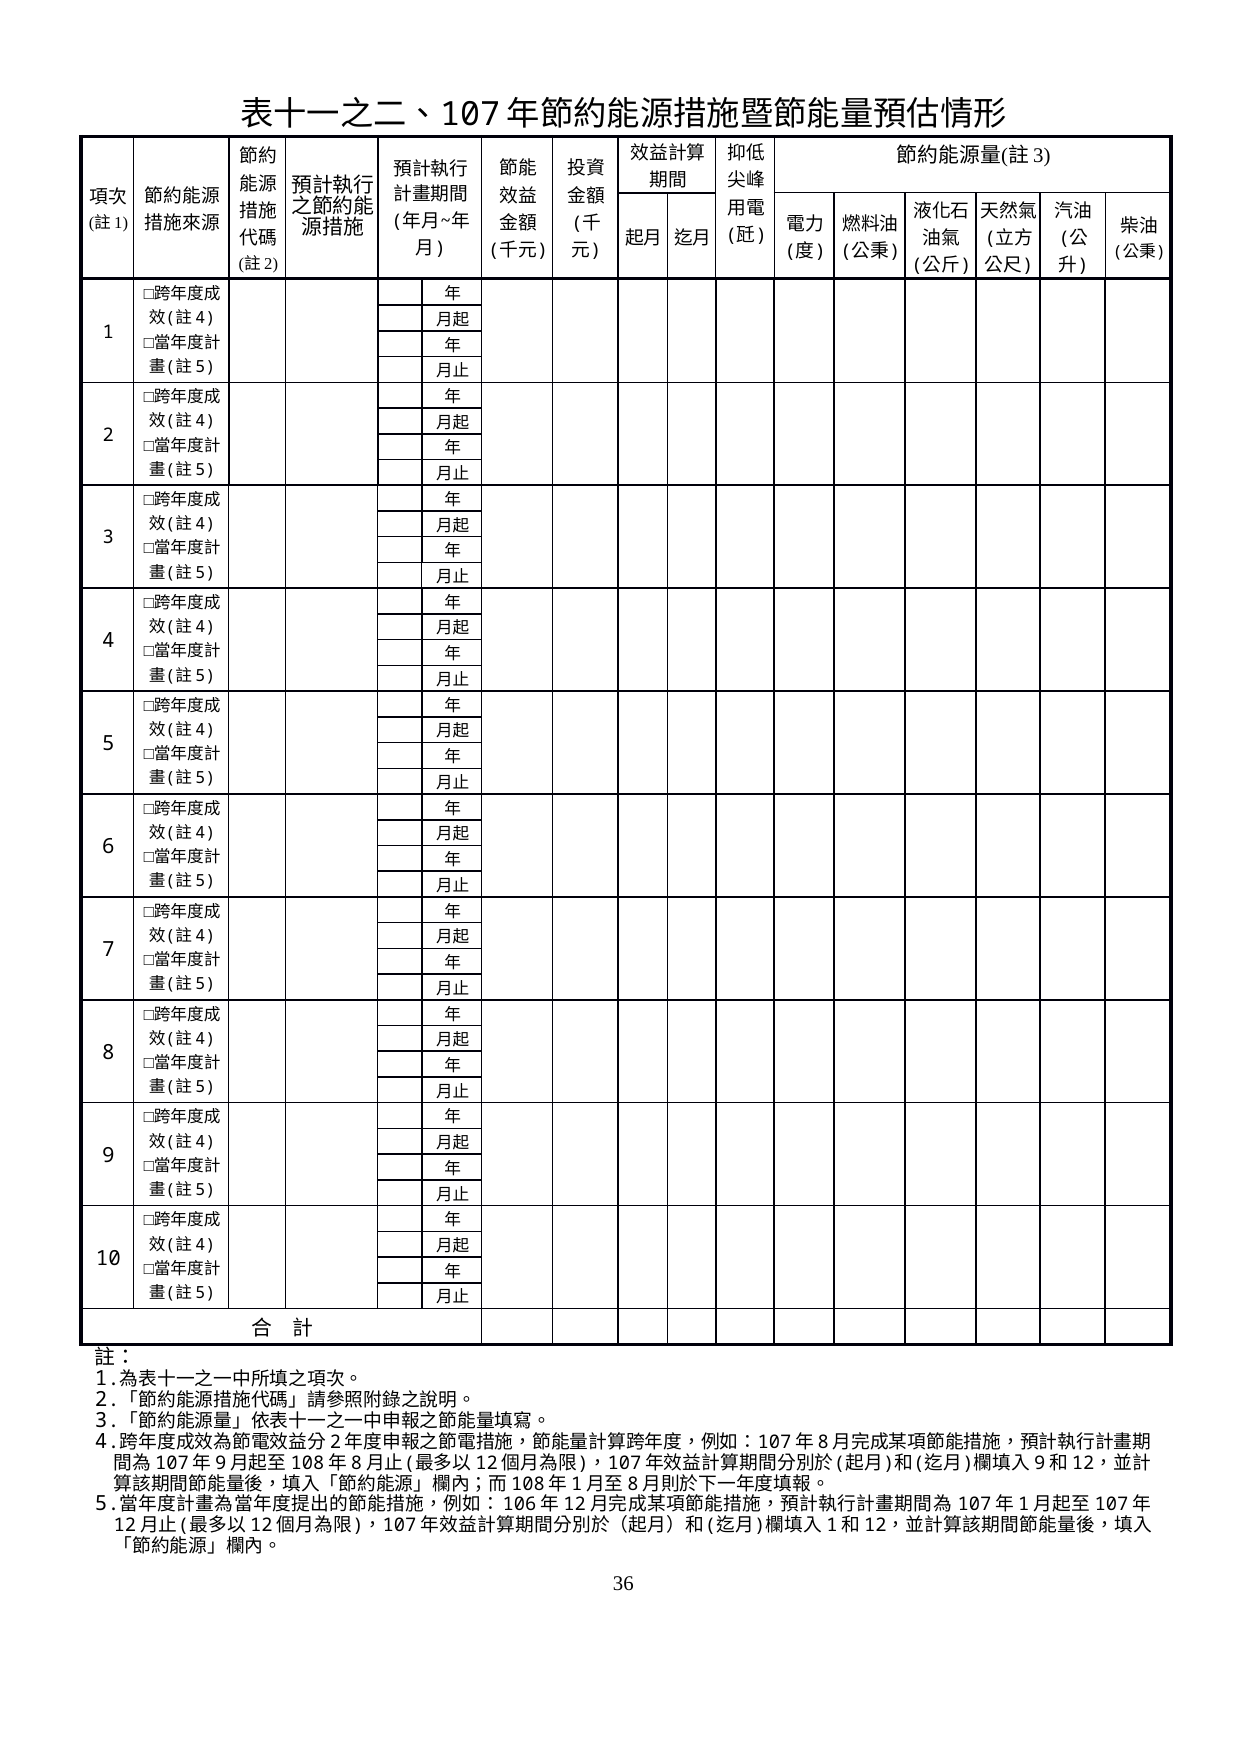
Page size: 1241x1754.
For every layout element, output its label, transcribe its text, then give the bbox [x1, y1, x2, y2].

table_cell [717, 692, 773, 793]
table_cell □跨年度成效(註4) □當年度計畫(註5) [134, 486, 228, 587]
table_cell [906, 486, 975, 587]
table_cell [775, 486, 833, 587]
table_cell [1041, 1001, 1104, 1102]
table_cell 月止 [423, 1181, 481, 1205]
table_cell [378, 1258, 421, 1282]
table_cell [378, 640, 421, 664]
table_cell 6 [83, 795, 133, 896]
table_cell [286, 486, 377, 587]
table_cell [619, 1001, 667, 1102]
table_cell 月起 [423, 718, 481, 742]
table_cell [668, 1001, 715, 1102]
table_cell [286, 795, 377, 896]
table_header 節約能源量(註3) [775, 138, 1169, 192]
table_cell [668, 1206, 715, 1308]
table_cell [482, 1309, 552, 1343]
table_cell 月止 [423, 872, 481, 896]
table_cell [482, 383, 552, 484]
table_cell □跨年度成效(註4) □當年度計畫(註5) [134, 898, 228, 999]
table_cell [378, 537, 421, 562]
table_cell [1041, 1309, 1104, 1343]
table_cell [1041, 1206, 1104, 1308]
table_cell [482, 898, 552, 999]
table_cell [378, 1103, 421, 1128]
table_header 項次(註1) [83, 138, 133, 277]
table_cell □跨年度成效(註4) □當年度計畫(註5) [134, 692, 228, 793]
table_cell □跨年度成效(註4) □當年度計畫(註5) [134, 795, 228, 896]
table_cell □跨年度成效(註4) □當年度計畫(註5) [134, 280, 228, 381]
table_cell [977, 692, 1039, 793]
table_cell 月起 [423, 1232, 481, 1256]
table_cell [379, 460, 421, 484]
table_cell [668, 383, 715, 484]
table_cell [775, 589, 833, 690]
table_cell [619, 898, 667, 999]
table_cell [717, 1103, 773, 1205]
table_cell 月止 [423, 460, 481, 484]
table_cell [482, 795, 552, 896]
table_cell [482, 486, 552, 587]
table_cell [1041, 795, 1104, 896]
table_cell 年 [423, 537, 481, 562]
table_cell [378, 795, 421, 819]
table_cell [835, 898, 904, 999]
table_cell [553, 280, 617, 381]
table_cell [1106, 795, 1169, 896]
table_cell [378, 512, 421, 536]
table_cell [775, 1206, 833, 1308]
table_cell [1041, 383, 1104, 484]
table_cell [906, 280, 975, 381]
table_cell [229, 898, 285, 999]
table_cell 月起 [423, 1129, 481, 1153]
table_cell [1106, 589, 1169, 690]
table_cell [977, 486, 1039, 587]
table_cell [1106, 1001, 1169, 1102]
table_cell [1041, 898, 1104, 999]
table_cell [775, 1309, 833, 1343]
table_header 預計執行 計畫期間 (年月~年月) [379, 138, 481, 277]
table_cell [835, 1001, 904, 1102]
table_cell [1106, 1309, 1169, 1343]
table_cell [379, 280, 421, 304]
table_cell [906, 795, 975, 896]
table_cell 汽油 (公升) [1041, 193, 1105, 277]
table_cell [835, 589, 904, 690]
table_cell [619, 486, 667, 587]
table_cell 月止 [423, 1284, 481, 1308]
table_cell [482, 589, 552, 690]
table_cell 年 [423, 383, 481, 407]
table_cell 年 [423, 640, 481, 664]
table_cell 電力 (度) [775, 193, 833, 277]
list 「節約能源量」依表十一之一中申報之節能量填寫。 [94, 1411, 1152, 1432]
table_cell [553, 795, 617, 896]
table_cell [668, 898, 715, 999]
table_cell [286, 1206, 377, 1308]
table_cell [378, 563, 421, 587]
table_cell [378, 1206, 421, 1231]
table_cell [378, 821, 421, 844]
table_cell [286, 692, 377, 793]
table_cell [229, 486, 285, 587]
table_cell [378, 949, 421, 973]
table_header 效益計算期間 [619, 138, 715, 192]
table_cell 月止 [422, 563, 481, 587]
table_cell [775, 898, 833, 999]
table_cell [977, 1103, 1039, 1205]
table_cell [619, 692, 667, 793]
table_cell [1106, 383, 1169, 484]
table_cell [1106, 898, 1169, 999]
table_cell [717, 383, 773, 484]
table_cell 年 [423, 743, 481, 767]
table_cell 月止 [423, 1078, 481, 1102]
table_cell [775, 280, 833, 381]
table_cell [775, 1001, 833, 1102]
table_cell [378, 898, 421, 922]
table_cell 年 [423, 898, 481, 922]
table_cell 10 [83, 1206, 133, 1308]
table_cell [378, 1052, 421, 1076]
table_cell [977, 383, 1039, 484]
table_cell 1 [83, 280, 133, 381]
table_cell [906, 692, 975, 793]
table_cell [378, 718, 421, 742]
table_cell [286, 1103, 377, 1205]
table_cell [378, 872, 421, 896]
list 「節約能源措施代碼」請參照附錄之說明。 [94, 1390, 1152, 1411]
table_cell [286, 1001, 377, 1102]
table_cell [230, 280, 285, 381]
table_cell [482, 1001, 552, 1102]
table_cell [553, 383, 617, 484]
table_cell [775, 692, 833, 793]
table_cell [775, 795, 833, 896]
table_cell 月起 [423, 306, 481, 330]
table_cell [286, 280, 377, 381]
table_cell [717, 1309, 773, 1343]
table_cell [379, 332, 421, 356]
table_cell [1106, 486, 1169, 587]
table_header 節約能源 措施來源 [134, 138, 228, 277]
list 為表十一之一中所填之項次。 [94, 1369, 1152, 1390]
table_cell [1041, 692, 1104, 793]
table_cell [619, 1309, 667, 1343]
table_cell [378, 1181, 421, 1205]
table_cell [1041, 486, 1104, 587]
table_cell 年 [423, 1001, 481, 1025]
table_cell 合 計 [83, 1309, 481, 1343]
table_cell [229, 692, 285, 793]
table_cell [668, 692, 715, 793]
table_cell [977, 898, 1039, 999]
table_cell 月起 [423, 923, 481, 947]
table_cell [553, 1206, 617, 1308]
table_cell 3 [83, 486, 133, 587]
table_cell □跨年度成效(註4) □當年度計畫(註5) [134, 1001, 228, 1102]
table_header 節約能源措施代碼(註2) [230, 138, 285, 277]
table_cell [1106, 1206, 1169, 1308]
table_cell [835, 1103, 904, 1205]
table_cell [553, 692, 617, 793]
table_cell [378, 975, 421, 999]
table_cell [553, 1001, 617, 1102]
table_cell [379, 435, 421, 459]
table_cell [835, 383, 904, 484]
table_cell [379, 383, 421, 407]
table_cell 年 [423, 949, 481, 973]
table_cell [977, 1206, 1039, 1308]
table_cell 7 [83, 898, 133, 999]
table_cell [906, 1001, 975, 1102]
table_cell □跨年度成效(註4) □當年度計畫(註5) [134, 1103, 228, 1205]
table_cell [906, 1309, 975, 1343]
table_cell [378, 923, 421, 947]
table_cell [229, 589, 285, 690]
table_cell [835, 486, 904, 587]
table_cell [1041, 1103, 1104, 1205]
table_cell 年 [423, 486, 481, 510]
table_cell 4 [83, 589, 133, 690]
table_cell [977, 795, 1039, 896]
table_cell □跨年度成效(註4) □當年度計畫(註5) [134, 589, 228, 690]
table_cell [619, 280, 667, 381]
table_cell [717, 280, 773, 381]
table_cell [378, 1129, 421, 1153]
table_cell [717, 1001, 773, 1102]
table_cell [553, 1103, 617, 1205]
table_cell [378, 692, 421, 716]
table_cell 迄月 [668, 194, 715, 277]
table_cell 年 [423, 1258, 481, 1282]
table_cell □跨年度成效(註4) □當年度計畫(註5) [134, 1206, 228, 1308]
table_cell 月起 [423, 512, 481, 536]
table_cell [977, 1309, 1039, 1343]
table_cell 9 [83, 1103, 133, 1205]
table_cell 月止 [423, 357, 481, 381]
table_cell [906, 589, 975, 690]
table_cell [230, 383, 285, 484]
table_cell 年 [423, 1206, 481, 1231]
table_cell 5 [83, 692, 133, 793]
text 註： [94, 1346, 1152, 1369]
table_cell [906, 1103, 975, 1205]
table_cell 年 [423, 280, 481, 304]
table_cell [775, 383, 833, 484]
table_cell [717, 1206, 773, 1308]
table_cell 年 [423, 435, 481, 459]
table_cell [378, 1232, 421, 1256]
table_cell 月起 [423, 1026, 481, 1050]
table_cell [1041, 589, 1104, 690]
table_header 抑低尖峰用電 (瓩) [716, 138, 774, 277]
table_cell [619, 795, 667, 896]
table_cell [482, 280, 552, 381]
table_cell [378, 1001, 421, 1025]
table_cell [775, 1103, 833, 1205]
table_cell 2 [83, 383, 133, 484]
table_cell [553, 1309, 617, 1343]
table_cell [378, 486, 421, 510]
table_cell [906, 383, 975, 484]
table_cell [378, 743, 421, 767]
table_cell [977, 1001, 1039, 1102]
table_cell 柴油 (公秉) [1106, 193, 1169, 277]
table_cell [378, 1078, 421, 1102]
table_cell [717, 486, 773, 587]
table_cell [286, 589, 377, 690]
table_cell 月起 [423, 615, 481, 639]
table_cell 月起 [423, 821, 481, 844]
table_cell [378, 589, 421, 613]
list 跨年度成效為節電效益分2年度申報之節電措施，節能量計算跨年度，例如：107年8月完成某項節能措施，預計執行計畫期間為107年9月起至108年8月止(最多以12個月為限)，107年效益計算期間分別於(起月)和(迄月)欄填入9和12，並計算該期間節能量後，填入「節約能源」欄內；而108年1月至8月則於下一年度填報。 [94, 1432, 1152, 1494]
table_cell [668, 280, 715, 381]
table_cell [717, 795, 773, 896]
table_cell [906, 898, 975, 999]
table_cell [1106, 1103, 1169, 1205]
table_cell 液化石油氣 (公斤) [906, 193, 975, 277]
table_cell [906, 1206, 975, 1308]
table_cell [482, 1206, 552, 1308]
table_cell [482, 1103, 552, 1205]
table_cell [286, 898, 377, 999]
table_header 投資 金額 (千元) [553, 138, 617, 277]
table_cell [229, 1001, 285, 1102]
table_cell 年 [423, 332, 481, 356]
table_cell [553, 486, 617, 587]
table_cell [619, 1103, 667, 1205]
table_cell 月止 [423, 769, 481, 793]
table_cell [379, 357, 421, 381]
table_cell [835, 795, 904, 896]
table_cell [378, 769, 421, 793]
table_cell [553, 898, 617, 999]
table_cell 起月 [619, 194, 667, 277]
table_cell [835, 1206, 904, 1308]
table_cell [619, 589, 667, 690]
table_cell [835, 1309, 904, 1343]
table_cell □跨年度成效(註4) □當年度計畫(註5) [134, 383, 228, 484]
table_cell [1041, 280, 1104, 381]
table_cell 年 [423, 692, 481, 716]
table_header 節能 效益 金額 (千元) [482, 138, 552, 277]
table_cell [482, 692, 552, 793]
table_cell [619, 1206, 667, 1308]
table_cell 天然氣 (立方公尺) [977, 193, 1039, 277]
table_cell 燃料油 (公秉) [835, 193, 904, 277]
table_cell [378, 615, 421, 639]
table_cell [668, 486, 715, 587]
table_cell 年 [423, 1155, 481, 1179]
table_cell 年 [423, 1103, 481, 1128]
table_cell 8 [83, 1001, 133, 1102]
table_cell [668, 795, 715, 896]
table_cell [229, 1103, 285, 1205]
table_cell 月止 [423, 666, 481, 690]
table_cell [717, 898, 773, 999]
table_cell [1106, 280, 1169, 381]
table_cell [229, 1206, 285, 1308]
table_cell [717, 589, 773, 690]
table_cell [379, 306, 421, 330]
text 表十一之二、107年節約能源措施暨節能量預估情形 [94, 86, 1152, 135]
table_cell [229, 795, 285, 896]
table_header 預計執行之節約能源措施 [286, 138, 377, 277]
table_cell [835, 692, 904, 793]
table_cell [1106, 692, 1169, 793]
table_cell [378, 1284, 421, 1308]
table_cell [835, 280, 904, 381]
table_cell [378, 1026, 421, 1050]
table_cell 年 [423, 795, 481, 819]
table_cell 月起 [423, 409, 481, 433]
table_cell 年 [423, 1052, 481, 1076]
table_cell [977, 280, 1039, 381]
table_cell [378, 666, 421, 690]
table_cell [619, 383, 667, 484]
table_cell 月止 [423, 975, 481, 999]
table_cell [378, 1155, 421, 1179]
table_cell [379, 409, 421, 433]
table_cell [286, 383, 377, 484]
list 當年度計畫為當年度提出的節能措施，例如：106年12月完成某項節能措施，預計執行計畫期間為107年1月起至107年12月止(最多以12個月為限)，107年效益計算期間分別於（起月）和(迄月)欄填入1和12，並計算該期間節能量後，填入「節約能源」欄內。 [94, 1494, 1152, 1557]
table_cell 年 [423, 589, 481, 613]
table_cell [553, 589, 617, 690]
table_cell [668, 589, 715, 690]
table_cell [378, 846, 421, 870]
table_cell 年 [423, 846, 481, 870]
table_cell [977, 589, 1039, 690]
table_cell [668, 1103, 715, 1205]
table_cell [668, 1309, 715, 1343]
